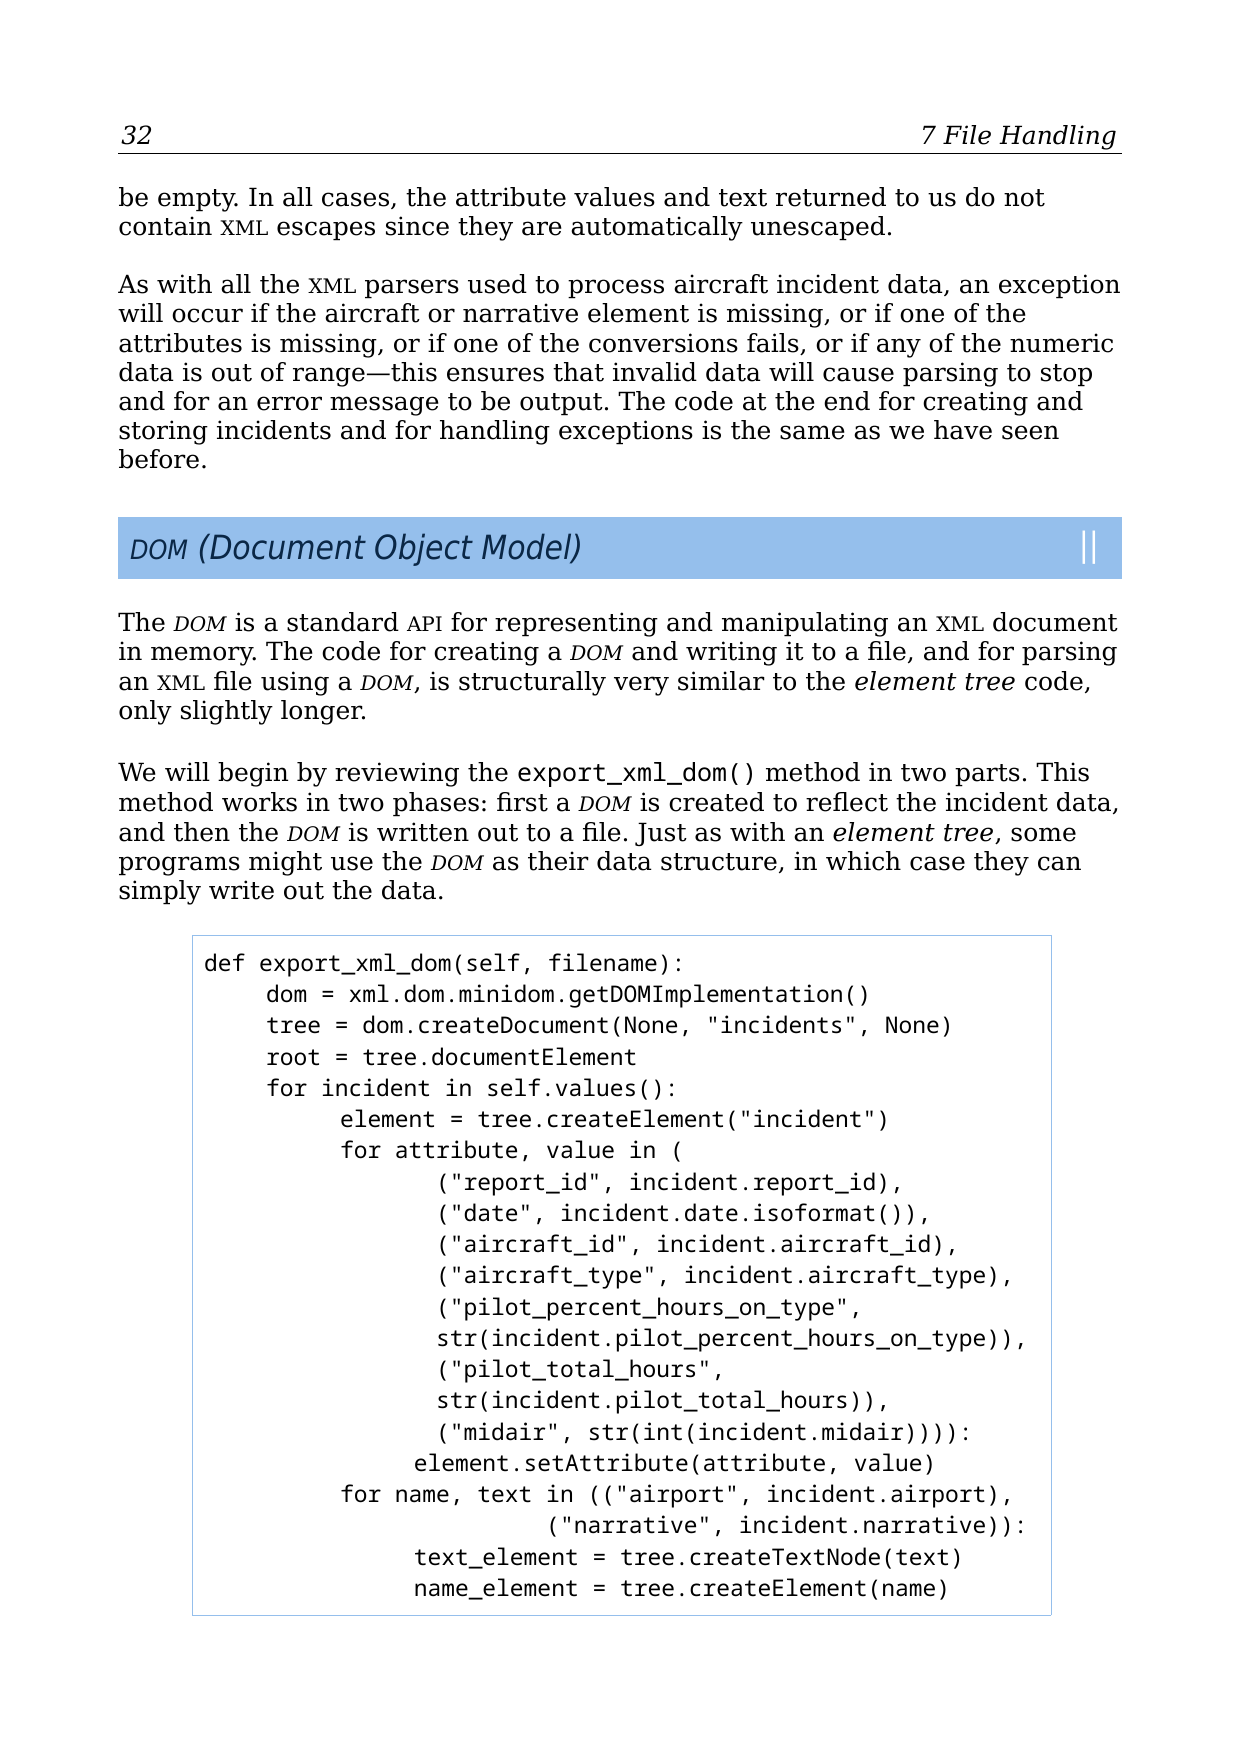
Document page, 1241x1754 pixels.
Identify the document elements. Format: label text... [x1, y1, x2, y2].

text We will begin by reviewing the export_xml_dom() method in two parts. This method works in two phases: first a dom is created to reflect the incident data, and then the dom is written out to a file. Just as with an element tree, some programs might use the dom as their data structure, in which case they can simply write out the data. [118, 754, 1122, 905]
text ("aircraft_type", incident.aircraft_type), [193, 1247, 1051, 1278]
text be empty. In all cases, the attribute values and text returned to us do not contain xml escapes since they are automatically unescaped. [118, 183, 1122, 241]
text str(incident.pilot_total_hours)), [193, 1372, 1051, 1403]
text for attribute, value in ( [193, 1122, 1051, 1153]
text ("report_id", incident.report_id), [193, 1153, 1051, 1185]
text || [1063, 525, 1098, 564]
subtitle dom (Document Object Model) [118, 517, 1122, 579]
text ("date", incident.date.isoformat()), [193, 1185, 1051, 1216]
text tree = dom.createDocument(None, "incidents", None) [193, 997, 1051, 1028]
text ("pilot_percent_hours_on_type", [193, 1278, 1051, 1310]
text element = tree.createElement("incident") [193, 1091, 1051, 1122]
text ("aircraft_id", incident.aircraft_id), [193, 1216, 1051, 1247]
text element.setAttribute(attribute, value) [193, 1435, 1051, 1466]
text As with all the xml parsers used to process aircraft incident data, an exception will occur if the aircraft or narrative element is missing, or if one of the attributes is missing, or if one of the conversions fails, or if any of the numeric data is out of range—this ensures that invalid data will cause parsing to stop and for an error message to be output. The code at the end for creating and storing incidents and for handling exceptions is the same as we have seen before. [118, 271, 1122, 475]
text str(incident.pilot_percent_hours_on_type)), [193, 1310, 1051, 1341]
text for name, text in (("airport", incident.airport), [193, 1466, 1051, 1497]
text root = tree.documentElement [193, 1028, 1051, 1060]
text name_element = tree.createElement(name) [193, 1560, 1051, 1615]
text text_element = tree.createTextNode(text) [193, 1528, 1051, 1560]
text ("midair", str(int(incident.midair)))): [193, 1403, 1051, 1435]
text The dom is a standard api for representing and manipulating an xml document in memory. The code for creating a dom and writing it to a file, and for parsing an xml file using a dom, is structurally very similar to the element tree code, only slightly longer. [118, 608, 1122, 725]
text dom = xml.dom.minidom.getDOMImplementation() [193, 966, 1051, 997]
text ("narrative", incident.narrative)): [193, 1497, 1051, 1528]
text for incident in self.values(): [193, 1060, 1051, 1091]
text ("pilot_total_hours", [193, 1341, 1051, 1372]
text def export_xml_dom(self, filename): [193, 936, 1051, 966]
